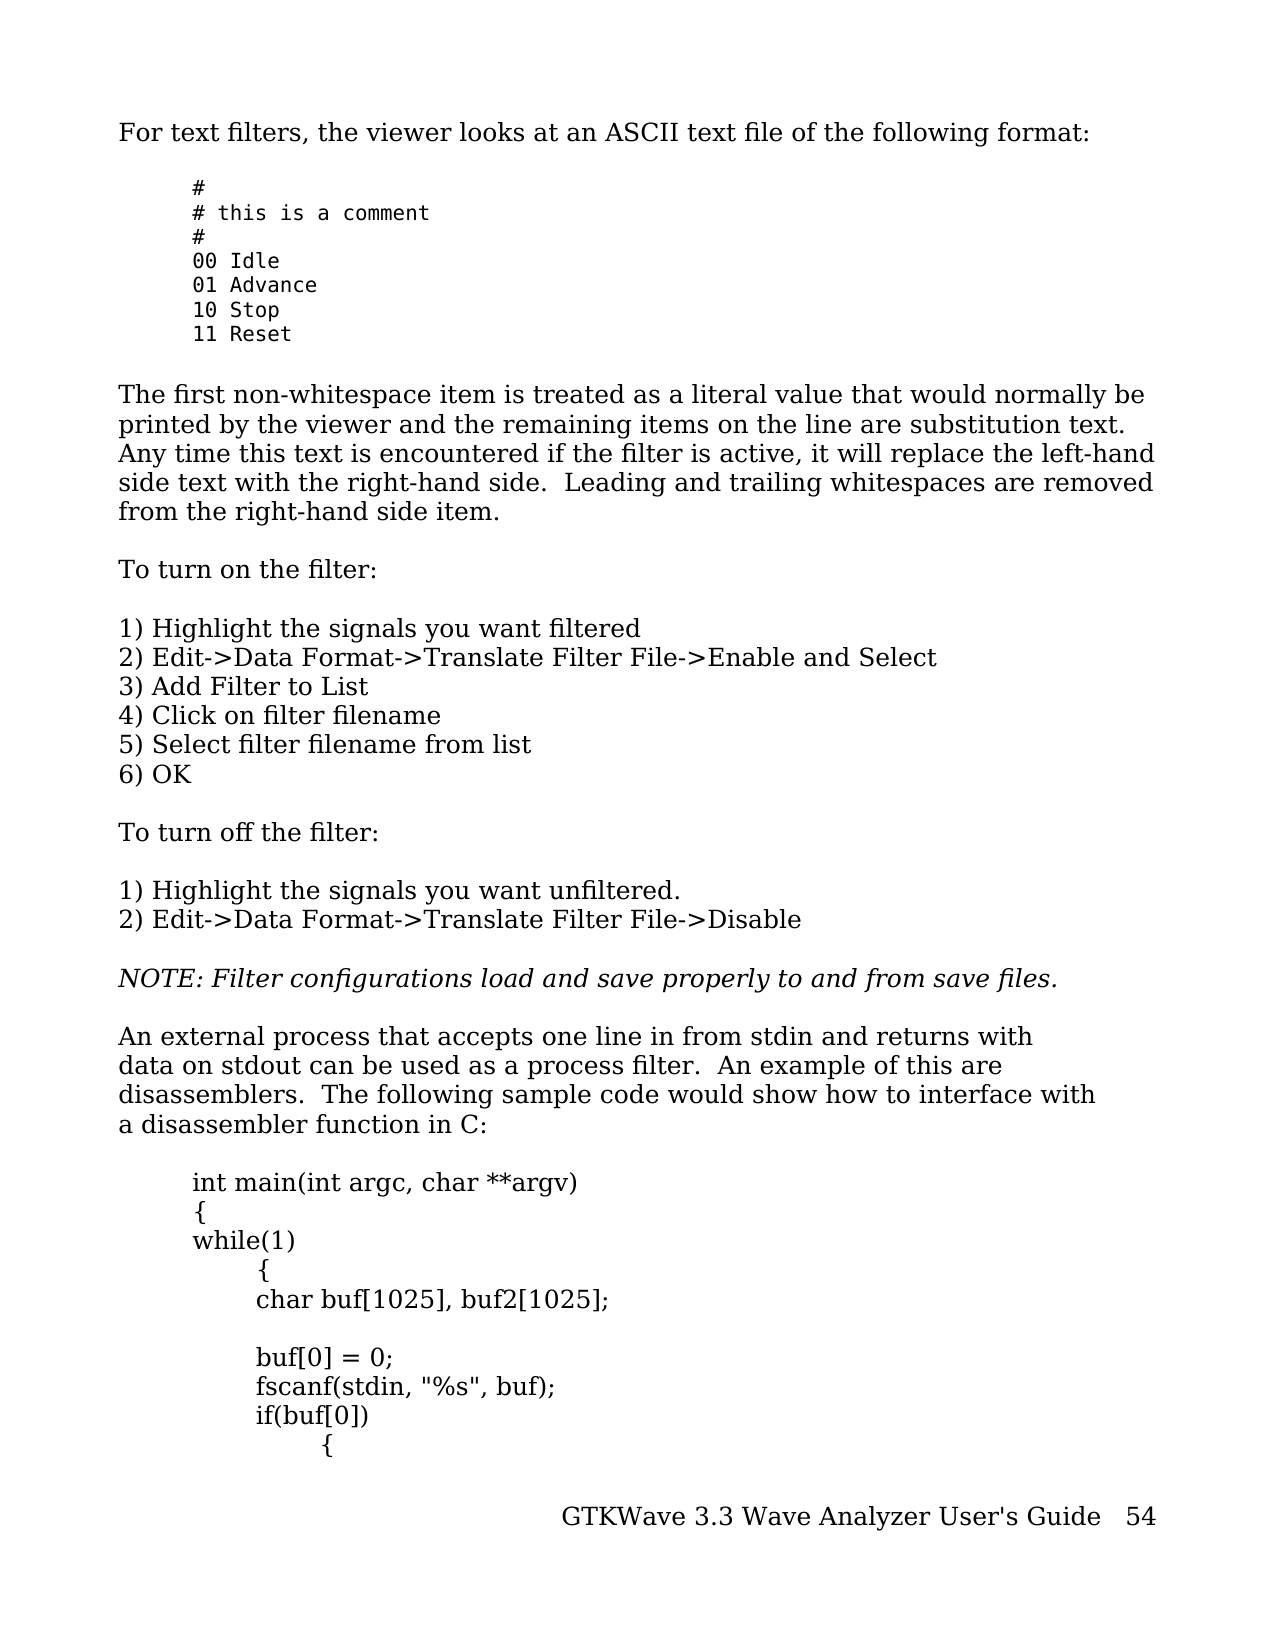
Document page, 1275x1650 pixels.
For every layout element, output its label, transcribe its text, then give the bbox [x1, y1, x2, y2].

text 5) Select filter filename from list [118, 731, 1157, 760]
text 2) Edit->Data Format->Translate Filter File->Disable [118, 906, 1157, 935]
text To turn off the filter: [118, 818, 1157, 847]
text 1) Highlight the signals you want unfiltered. [118, 876, 1157, 906]
text disassemblers. The following sample code would show how to interface with [118, 1081, 1157, 1110]
text fscanf(stdin, "%s", buf); [118, 1372, 1157, 1401]
text The first non-whitespace item is treated as a literal value that would normally be printed by the viewer and the remaining items on the line are substitution text. Any time this text is encountered if the filter is active, it will replace the left-hand side text with the right-hand side. Leading and trailing whitespaces are removed from the right-hand side item. [118, 381, 1157, 526]
text { [118, 1431, 1157, 1460]
text 1) Highlight the signals you want filtered [118, 614, 1157, 643]
text { [118, 1256, 1157, 1285]
text data on stdout can be used as a process filter. An example of this are [118, 1051, 1157, 1081]
text To turn on the filter: [118, 556, 1157, 585]
text 3) Add Filter to List [118, 672, 1157, 701]
text 00 Idle [118, 249, 1157, 273]
text 10 Stop [118, 298, 1157, 322]
text { [118, 1197, 1157, 1226]
text while(1) [118, 1226, 1157, 1256]
text For text filters, the viewer looks at an ASCII text file of the following format: [118, 118, 1157, 147]
text if(buf[0]) [118, 1401, 1157, 1431]
text a disassembler function in C: [118, 1110, 1157, 1139]
text 01 Advance [118, 273, 1157, 298]
text # [118, 176, 1157, 201]
text 6) OK [118, 760, 1157, 789]
text # [118, 225, 1157, 249]
text 2) Edit->Data Format->Translate Filter File->Enable and Select [118, 643, 1157, 672]
text An external process that accepts one line in from stdin and returns with [118, 1022, 1157, 1051]
text 4) Click on filter filename [118, 701, 1157, 731]
text # this is a comment [118, 201, 1157, 225]
text NOTE: Filter configurations load and save properly to and from save files. [118, 964, 1157, 993]
text char buf[1025], buf2[1025]; [118, 1285, 1157, 1314]
text int main(int argc, char **argv) [118, 1168, 1157, 1197]
text buf[0] = 0; [118, 1343, 1157, 1372]
text 11 Reset [118, 322, 1157, 346]
